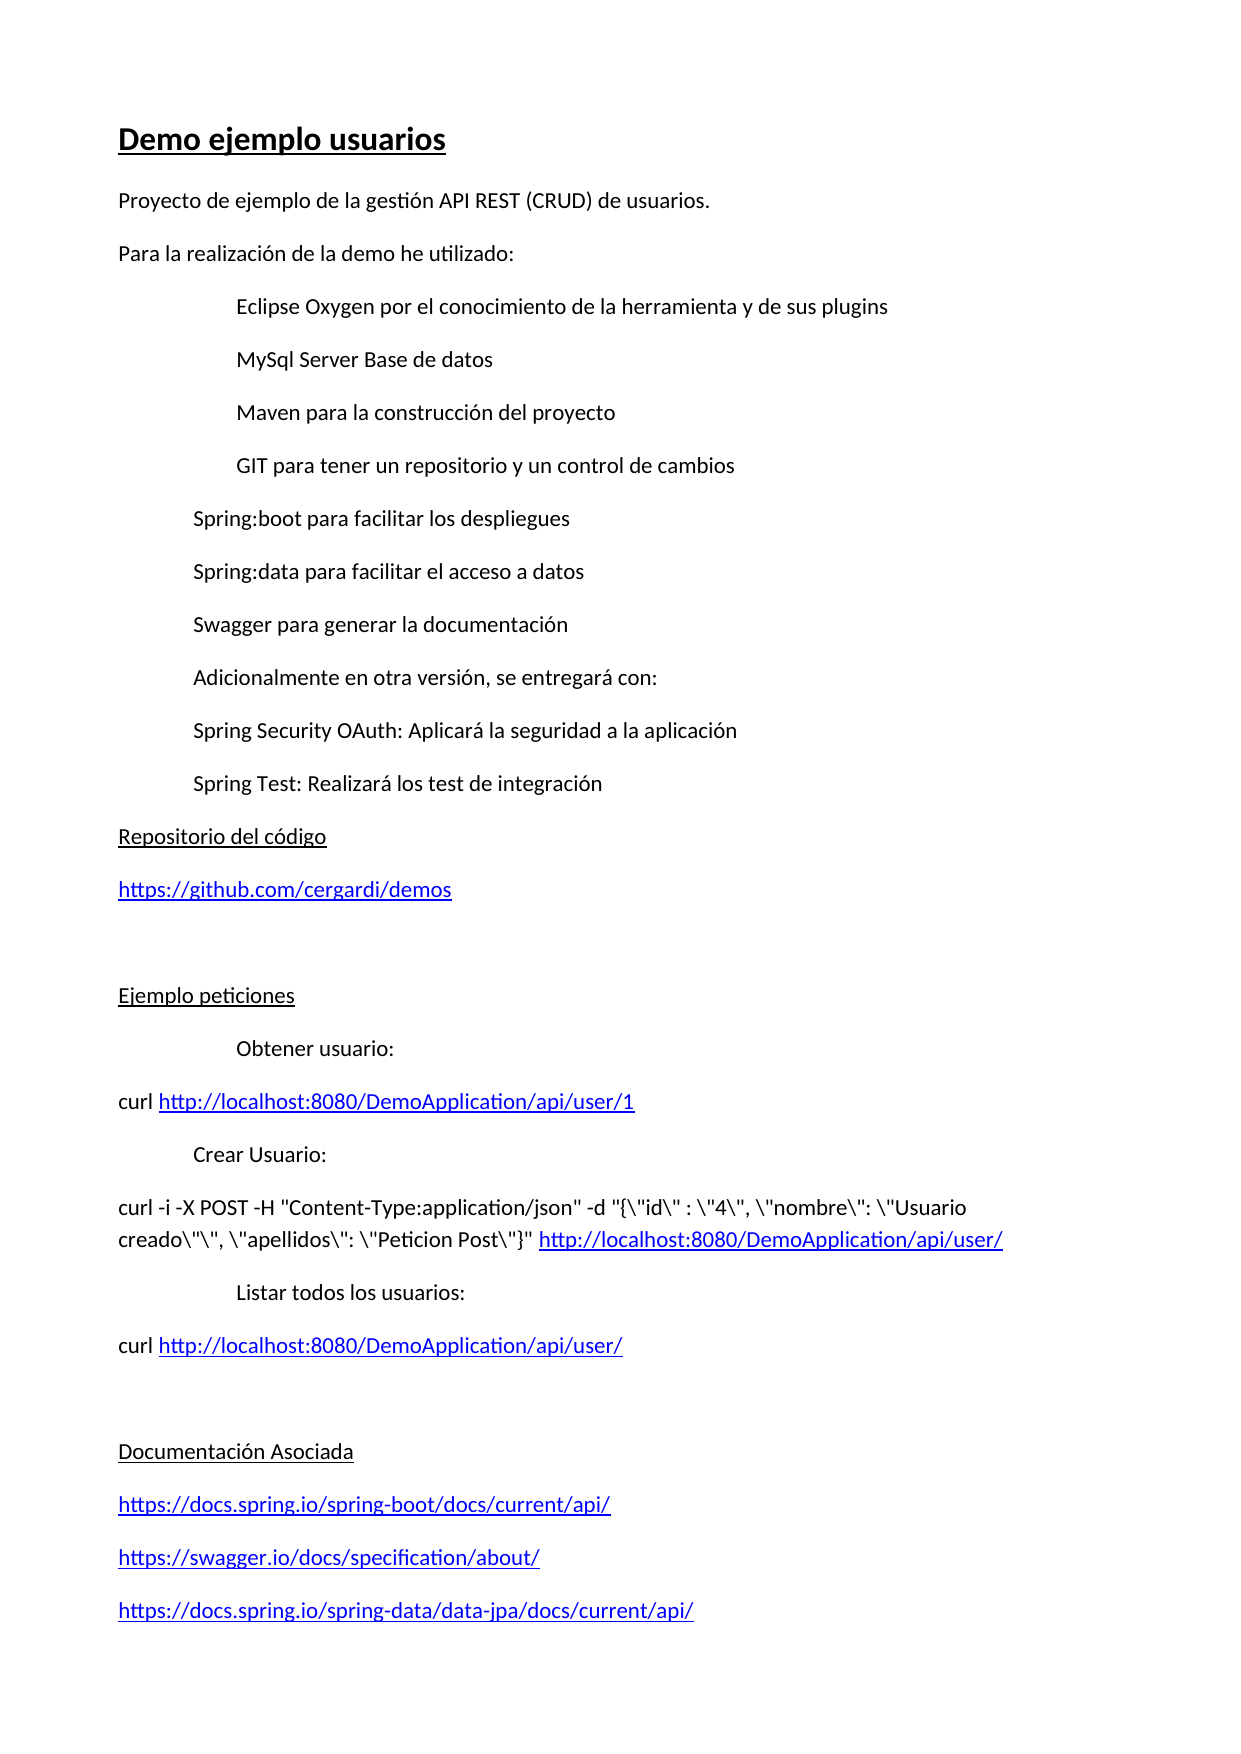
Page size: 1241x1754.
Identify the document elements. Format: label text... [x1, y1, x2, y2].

text Demo ejemplo usuarios [118, 118, 1122, 159]
text Spring Test: Realizará los test de integración [193, 769, 1122, 797]
text Para la realización de la demo he utilizado: [118, 239, 1122, 267]
text Ejemplo peticiones [118, 981, 1122, 1009]
text Proyecto de ejemplo de la gestión API REST (CRUD) de usuarios. [118, 186, 1122, 214]
text Spring Security OAuth: Aplicará la seguridad a la aplicación [193, 716, 1122, 744]
text Documentación Asociada [118, 1437, 1122, 1465]
text Crear Usuario: [193, 1140, 1122, 1168]
text curl -i -X POST -H "Content-Type:application/json" -d "{\"id\" : \"4\", \"nombre\": \"Usuario creado\"\", \"apellidos\": \"Peticion Post\"}" http://localhost:8080/DemoApplication/api/user/ [118, 1193, 1122, 1253]
text Obtener usuario: [118, 1034, 1122, 1062]
text https://docs.spring.io/spring-data/data-jpa/docs/current/api/ [118, 1596, 1122, 1624]
text Eclipse Oxygen por el conocimiento de la herramienta y de sus plugins [118, 292, 1122, 320]
text Spring:data para facilitar el acceso a datos [193, 557, 1122, 585]
text curl http://localhost:8080/DemoApplication/api/user/ [118, 1331, 1122, 1359]
text Repositorio del código [118, 822, 1122, 850]
text Maven para la construcción del proyecto [118, 398, 1122, 426]
text Swagger para generar la documentación [193, 610, 1122, 638]
text Spring:boot para facilitar los despliegues [193, 504, 1122, 532]
text GIT para tener un repositorio y un control de cambios [118, 451, 1122, 479]
text Adicionalmente en otra versión, se entregará con: [193, 663, 1122, 691]
text Listar todos los usuarios: [118, 1278, 1122, 1306]
text MySql Server Base de datos [118, 345, 1122, 373]
text https://docs.spring.io/spring-boot/docs/current/api/ [118, 1490, 1122, 1518]
text https://swagger.io/docs/specification/about/ [118, 1543, 1122, 1571]
text curl http://localhost:8080/DemoApplication/api/user/1 [118, 1087, 1122, 1115]
text https://github.com/cergardi/demos [118, 875, 1122, 903]
